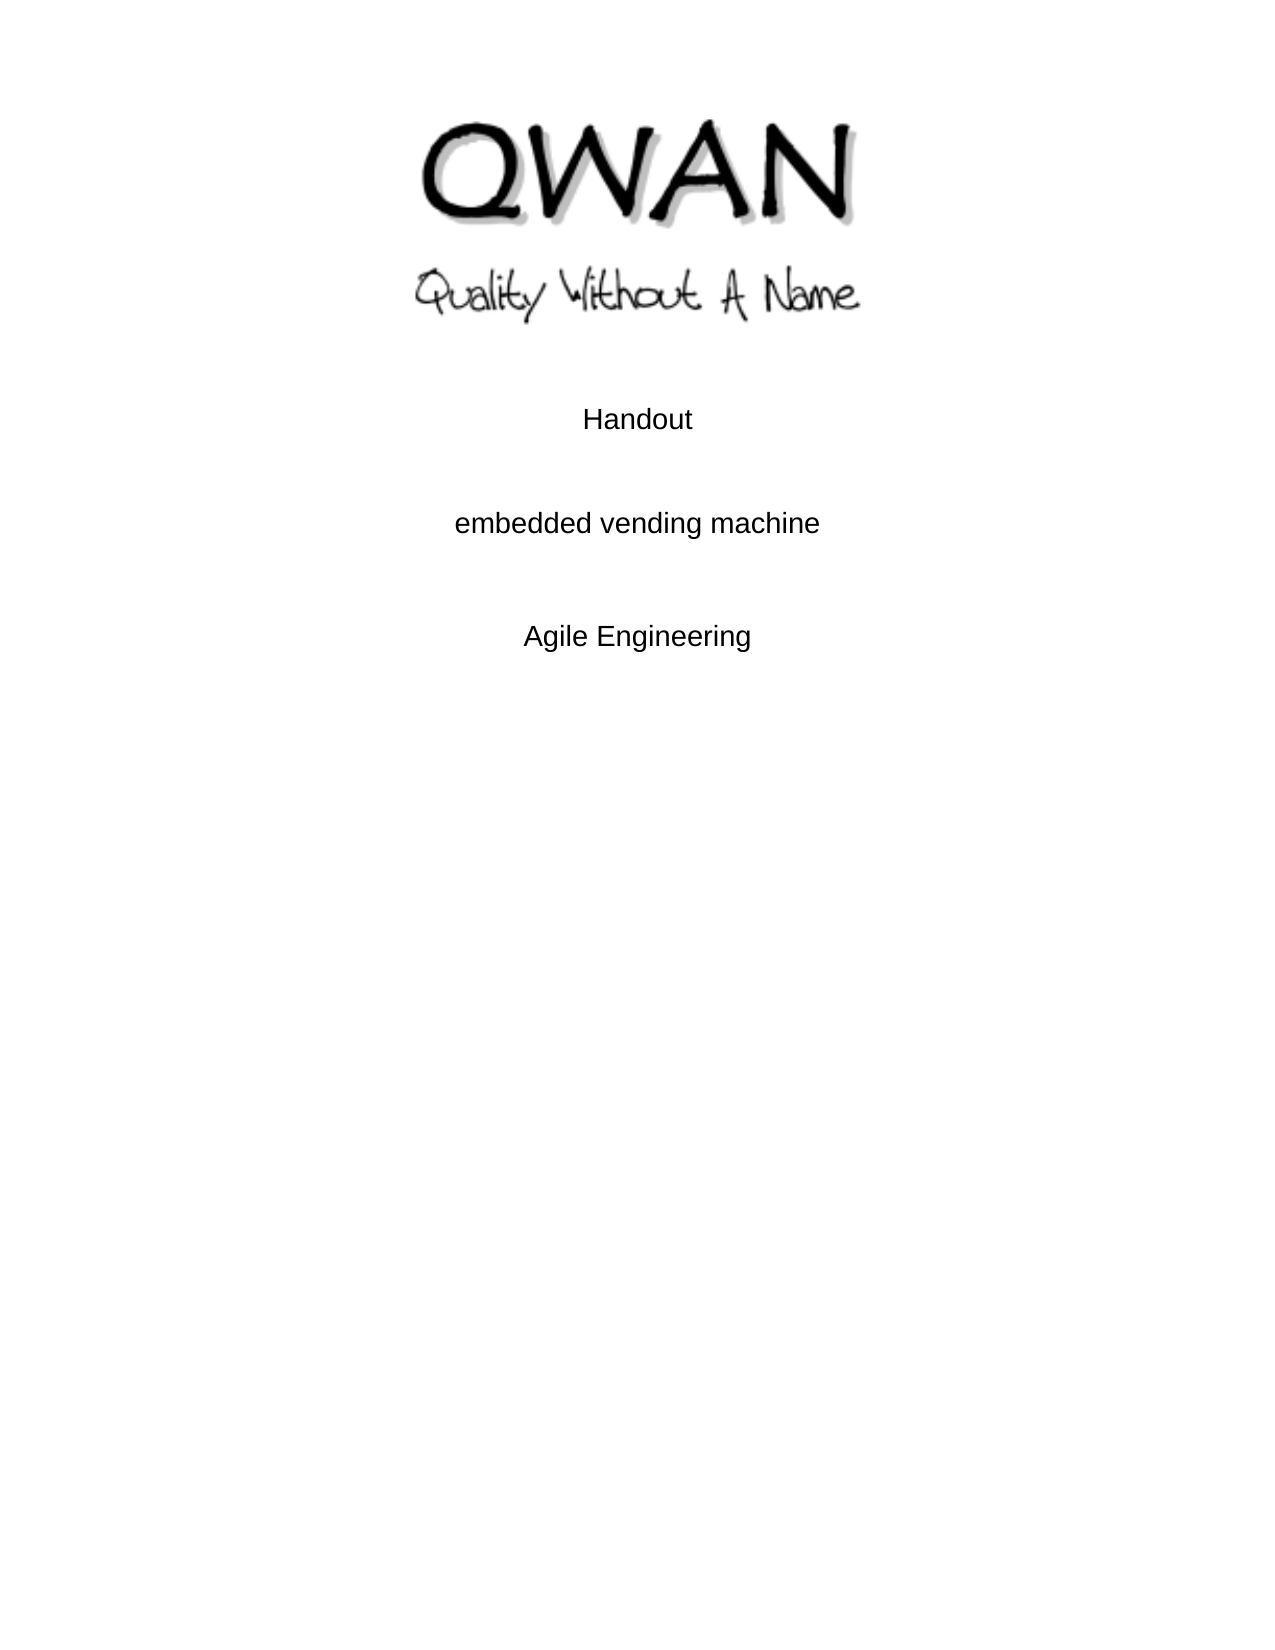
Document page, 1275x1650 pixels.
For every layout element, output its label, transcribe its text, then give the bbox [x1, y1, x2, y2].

subtitle Agile Engineering [118, 619, 1157, 652]
subtitle Handout [118, 402, 1157, 435]
picture [410, 118, 865, 327]
subtitle embedded vending machine [118, 473, 1157, 540]
